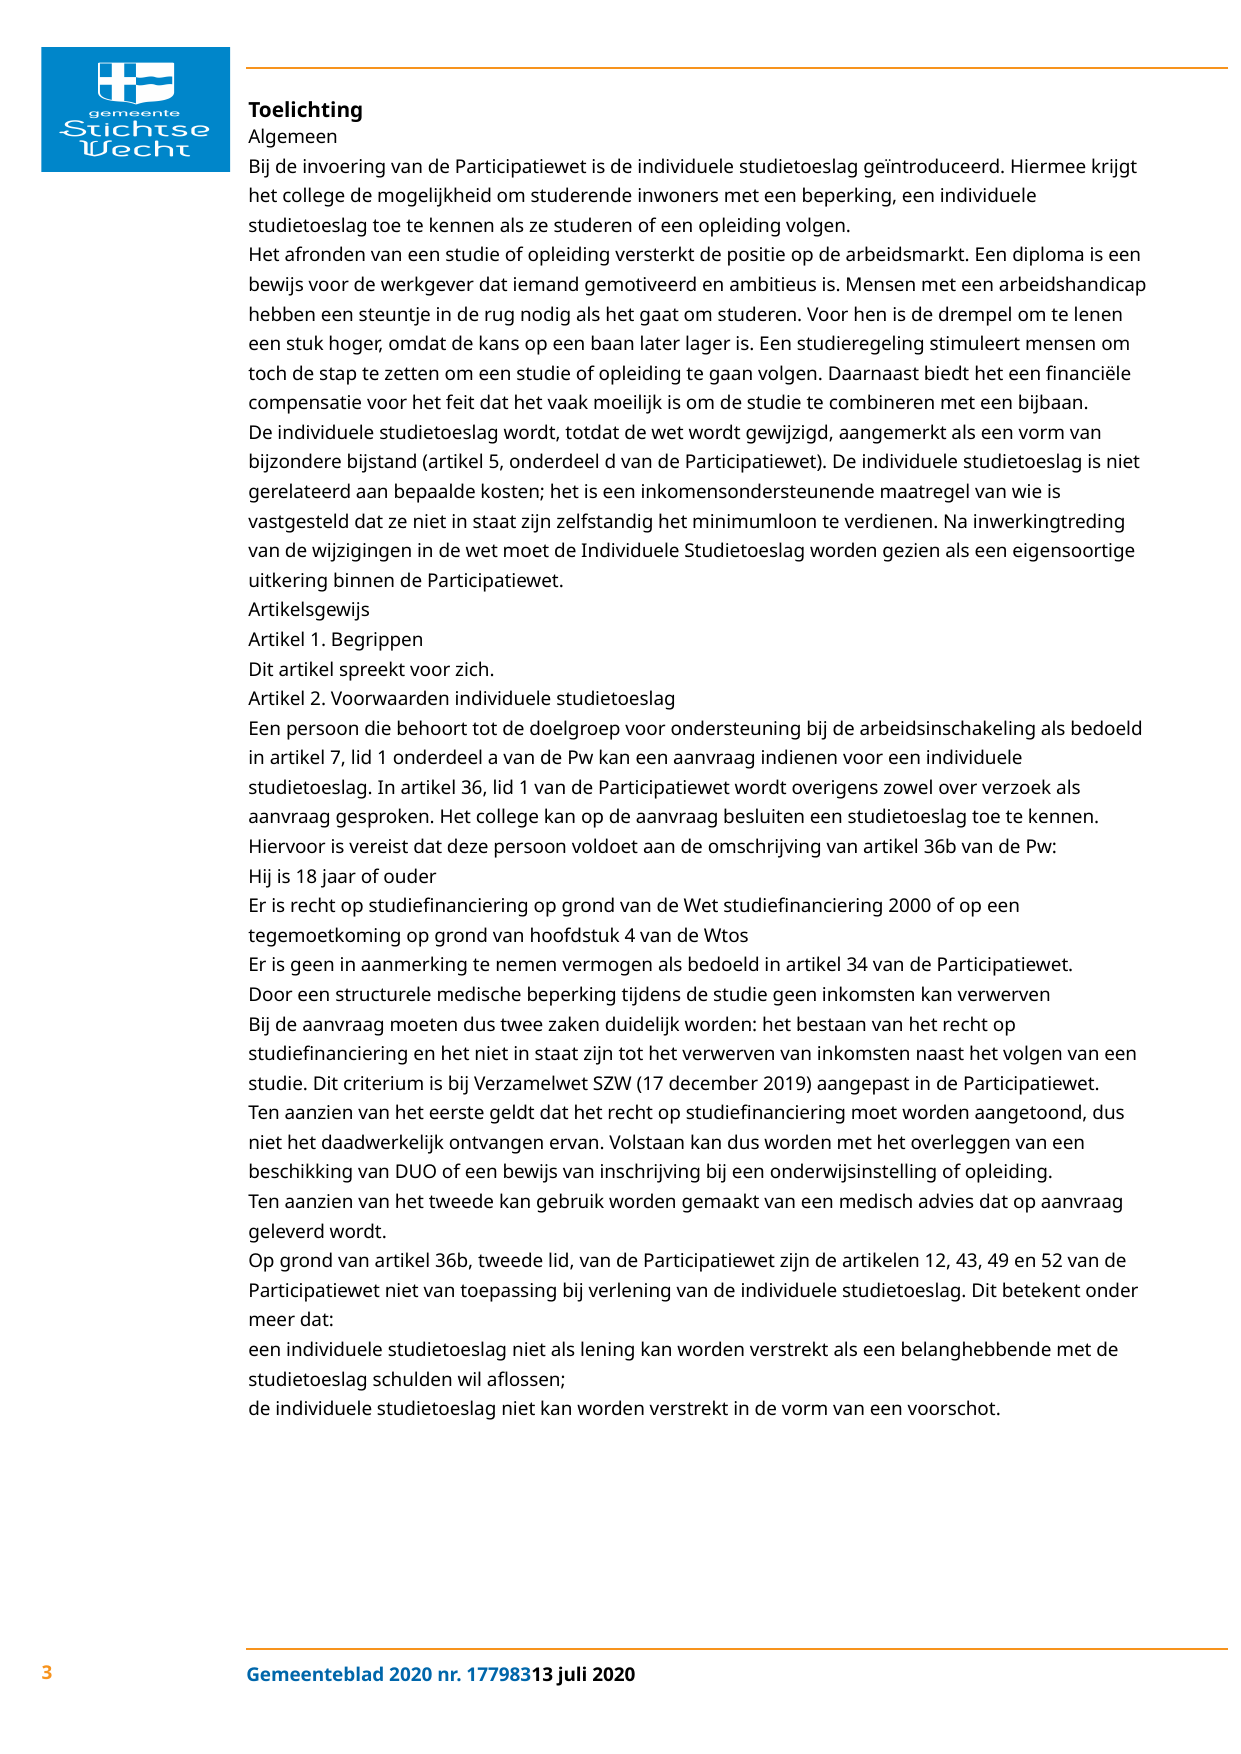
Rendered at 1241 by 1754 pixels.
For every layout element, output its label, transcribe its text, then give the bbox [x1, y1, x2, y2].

text de individuele studietoeslag niet kan worden verstrekt in de vorm van een voorschot. [248, 1395, 1152, 1421]
text Bij de aanvraag moeten dus twee zaken duidelijk worden: het bestaan van het recht op studiefinanciering en het niet in staat zijn tot het verwerven van inkomsten naast het volgen van een studie. Dit criterium is bij Verzamelwet SZW (17 december 2019) aangepast in de Participatiewet. [248, 1011, 1152, 1096]
text Ten aanzien van het eerste geldt dat het recht op studiefinanciering moet worden aangetoond, dus niet het daadwerkelijk ontvangen ervan. Volstaan kan dus worden met het overleggen van een beschikking van DUO of een bewijs van inschrijving bij een onderwijsinstelling of opleiding. [248, 1099, 1152, 1184]
text Door een structurele medische beperking tijdens de studie geen inkomsten kan verwerven [248, 981, 1152, 1007]
text Ten aanzien van het tweede kan gebruik worden gemaakt van een medisch advies dat op aanvraag geleverd wordt. [248, 1188, 1152, 1244]
picture [137, 63, 174, 103]
text Het afronden van een studie of opleiding versterkt de positie op de arbeidsmarkt. Een diploma is een bewijs voor de werkgever dat iemand gemotiveerd en ambitieus is. Mensen met een arbeidshandicap hebben een steuntje in de rug nodig als het gaat om studeren. Voor hen is de drempel om te lenen een stuk hoger, omdat de kans op een baan later lager is. Een studieregeling stimuleert mensen om toch de stap te zetten om een studie of opleiding te gaan volgen. Daarnaast biedt het een financiële compensatie voor het feit dat het vaak moeilijk is om de studie te combineren met een bijbaan. [248, 242, 1152, 415]
text Een persoon die behoort tot de doelgroep voor ondersteuning bij de arbeidsinschakeling als bedoeld in artikel 7, lid 1 onderdeel a van de Pw kan een aanvraag indienen voor een individuele studietoeslag. In artikel 36, lid 1 van de Participatiewet wordt overigens zowel over verzoek als aanvraag gesproken. Het college kan op de aanvraag besluiten een studietoeslag toe te kennen. Hiervoor is vereist dat deze persoon voldoet aan de omschrijving van artikel 36b van de Pw: [248, 715, 1152, 859]
text Artikelsgewijs [248, 597, 1152, 622]
text Bij de invoering van de Participatiewet is de individuele studietoeslag geïntroduceerd. Hiermee krijgt het college de mogelijkheid om studerende inwoners met een beperking, een individuele studietoeslag toe te kennen als ze studeren of een opleiding volgen. [248, 153, 1152, 238]
text Artikel 1. Begrippen [248, 626, 1152, 652]
text Hij is 18 jaar of ouder [248, 863, 1152, 889]
text Algemeen [248, 123, 1152, 149]
text een individuele studietoeslag niet als lening kan worden verstrekt als een belanghebbende met de studietoeslag schulden wil aflossen; [248, 1336, 1152, 1392]
text Artikel 2. Voorwaarden individuele studietoeslag [248, 685, 1152, 711]
text Dit artikel spreekt voor zich. [248, 656, 1152, 682]
text Er is recht op studiefinanciering op grond van de Wet studiefinanciering 2000 of op een tegemoetkoming op grond van hoofdstuk 4 van de Wtos [248, 892, 1152, 948]
picture [99, 63, 135, 101]
text De individuele studietoeslag wordt, totdat de wet wordt gewijzigd, aangemerkt als een vorm van bijzondere bijstand (artikel 5, onderdeel d van de Participatiewet). De individuele studietoeslag is niet gerelateerd aan bepaalde kosten; het is een inkomensondersteunende maatregel van wie is vastgesteld dat ze niet in staat zijn zelfstandig het minimumloon te verdienen. Na inwerkingtreding van de wijzigingen in de wet moet de Individuele Studietoeslag worden gezien als een eigensoortige uitkering binnen de Participatiewet. [248, 419, 1152, 593]
text Er is geen in aanmerking te nemen vermogen als bedoeld in artikel 34 van de Participatiewet. [248, 952, 1152, 977]
text Toelichting [248, 95, 1152, 123]
text Op grond van artikel 36b, tweede lid, van de Participatiewet zijn de artikelen 12, 43, 49 en 52 van de Participatiewet niet van toepassing bij verlening van de individuele studietoeslag. Dit betekent onder meer dat: [248, 1247, 1152, 1332]
